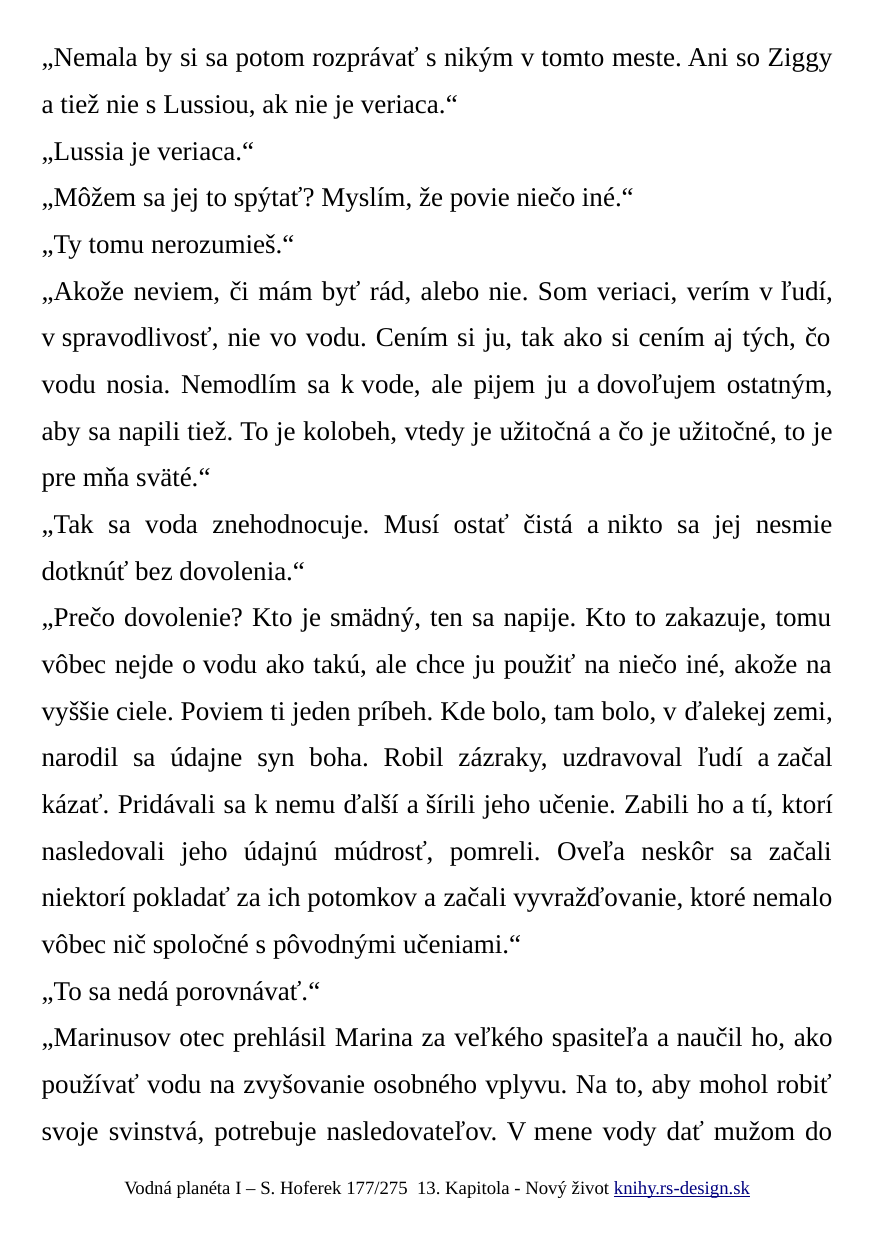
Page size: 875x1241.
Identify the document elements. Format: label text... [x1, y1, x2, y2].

text „Akože neviem, či mám byť rád, alebo nie. Som veriaci, verím v ľudí, v spravodlivosť, nie vo vodu. Cením si ju, tak ako si cením aj tých, čo vodu nosia. Nemodlím sa k vode, ale pijem ju a dovoľujem ostatným, aby sa napili tiež. To je kolobeh, vtedy je užitočná a čo je užitočné, to je pre mňa sväté.“ [41, 275, 833, 492]
text „Tak sa voda znehodnocuje. Musí ostať čistá a nikto sa jej nesmie dotknúť bez dovolenia.“ [41, 508, 833, 586]
text „Môžem sa jej to spýtať? Myslím, že povie niečo iné.“ [41, 181, 833, 212]
text „Ty tomu nerozumieš.“ [41, 228, 833, 259]
text „Prečo dovolenie? Kto je smädný, ten sa napije. Kto to zakazuje, tomu vôbec nejde o vodu ako takú, ale chce ju použiť na niečo iné, akože na vyššie ciele. Poviem ti jeden príbeh. Kde bolo, tam bolo, v ďalekej zemi, narodil sa údajne syn boha. Robil zázraky, uzdravoval ľudí a začal kázať. Pridávali sa k nemu ďalší a šírili jeho učenie. Zabili ho a tí, ktorí nasledovali jeho údajnú múdrosť, pomreli. Oveľa neskôr sa začali niektorí pokladať za ich potomkov a začali vyvražďovanie, ktoré nemalo vôbec nič spoločné s pôvodnými učeniami.“ [41, 601, 833, 959]
text „To sa nedá porovnávať.“ [41, 975, 833, 1006]
text „Nemala by si sa potom rozprávať s nikým v tomto meste. Ani so Ziggy a tiež nie s Lussiou, ak nie je veriaca.“ [41, 41, 833, 119]
text „Lussia je veriaca.“ [41, 135, 833, 166]
text „Marinusov otec prehlásil Marina za veľkého spasiteľa a naučil ho, ako používať vodu na zvyšovanie osobného vplyvu. Na to, aby mohol robiť svoje svinstvá, potrebuje nasledovateľov. V mene vody dať mužom do [41, 1021, 833, 1146]
